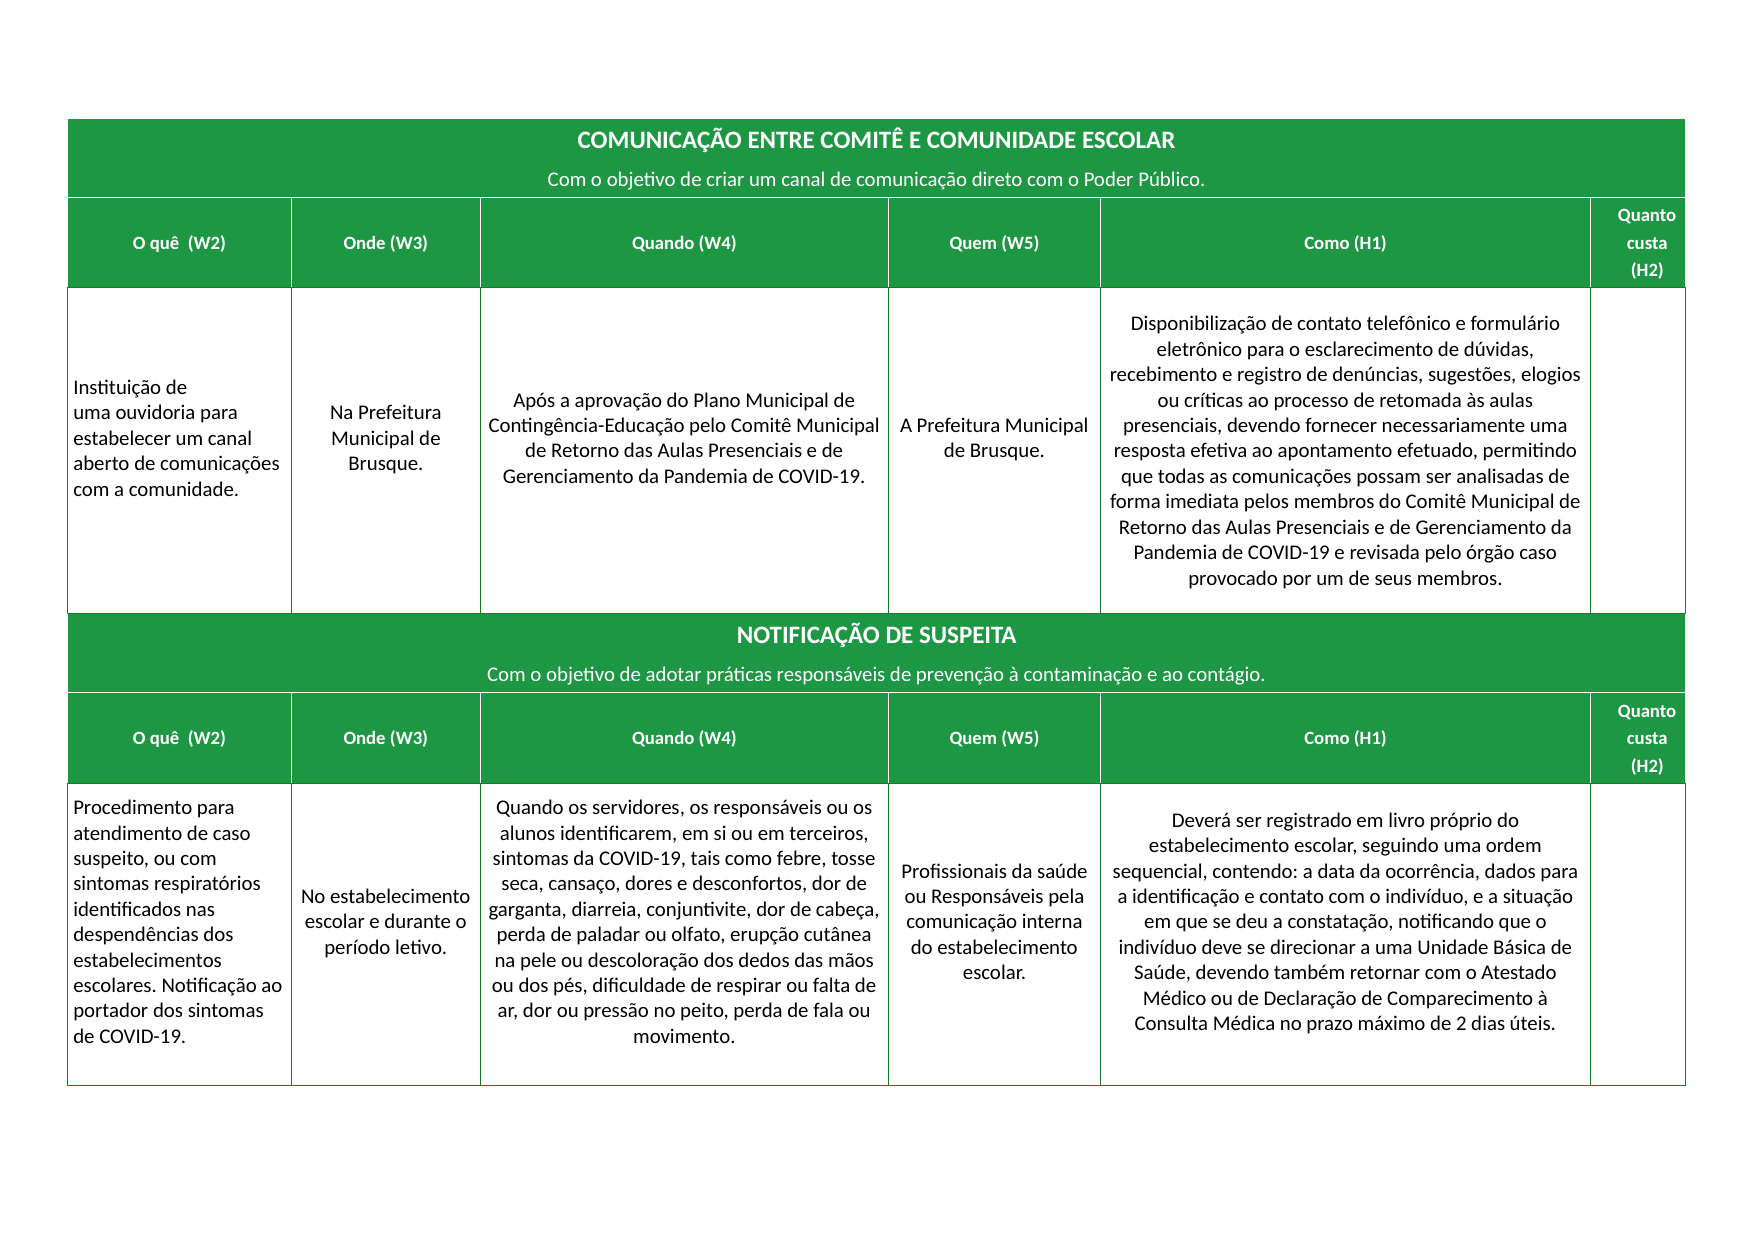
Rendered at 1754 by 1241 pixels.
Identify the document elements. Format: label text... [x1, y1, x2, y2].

table_cell O quê (W2) [68, 198, 291, 287]
table_cell A Prefeitura Municipal de Brusque. [889, 288, 1100, 612]
table_cell Quem (W5) [889, 198, 1100, 287]
table_cell Procedimento para atendimento de caso suspeito, ou com sintomas respiratórios identificados nas despendências dos estabelecimentos escolares. Notificação ao portador dos sintomas de COVID-19. [68, 784, 291, 1085]
table_cell Quando os servidores, os responsáveis ou os alunos identificarem, em si ou em terceiros, sintomas da COVID-19, tais como febre, tosse seca, cansaço, dores e desconfortos, dor de garganta, diarreia, conjuntivite, dor de cabeça, perda de paladar ou olfato, erupção cutânea na pele ou descoloração dos dedos das mãos ou dos pés, dificuldade de respirar ou falta de ar, dor ou pressão no peito, perda de fala ou movimento. [481, 784, 888, 1085]
table_cell Profissionais da saúde ou Responsáveis pela comunicação interna do estabelecimento escolar. [889, 784, 1100, 1085]
table_header COMUNICAÇÃO ENTRE COMITÊ E COMUNIDADE ESCOLAR Com o objetivo de criar um canal de comunicação direto com o Poder Público. [68, 119, 1685, 197]
table_cell Como (H1) [1101, 198, 1590, 287]
table_cell Instituição de uma ouvidoria para estabelecer um canal aberto de comunicações com a comunidade. [68, 288, 291, 612]
table_cell [1591, 784, 1685, 1085]
table_cell Deverá ser registrado em livro próprio do estabelecimento escolar, seguindo uma ordem sequencial, contendo: a data da ocorrência, dados para a identificação e contato com o indivíduo, e a situação em que se deu a constatação, notificando que o indivíduo deve se direcionar a uma Unidade Básica de Saúde, devendo também retornar com o Atestado Médico ou de Declaração de Comparecimento à Consulta Médica no prazo máximo de 2 dias úteis. [1101, 784, 1590, 1085]
table_cell Onde (W3) [292, 693, 480, 783]
table_cell Quanto custa (H2) [1591, 198, 1685, 287]
table_cell Onde (W3) [292, 198, 480, 287]
table_cell O quê (W2) [68, 693, 291, 783]
table_cell [1591, 288, 1685, 612]
table_cell No estabelecimento escolar e durante o período letivo. [292, 784, 480, 1085]
table_cell Após a aprovação do Plano Municipal de Contingência-Educação pelo Comitê Municipal de Retorno das Aulas Presenciais e de Gerenciamento da Pandemia de COVID-19. [481, 288, 888, 612]
table_cell Disponibilização de contato telefônico e formulário eletrônico para o esclarecimento de dúvidas, recebimento e registro de denúncias, sugestões, elogios ou críticas ao processo de retomada às aulas presenciais, devendo fornecer necessariamente uma resposta efetiva ao apontamento efetuado, permitindo que todas as comunicações possam ser analisadas de forma imediata pelos membros do Comitê Municipal de Retorno das Aulas Presenciais e de Gerenciamento da Pandemia de COVID-19 e revisada pelo órgão caso provocado por um de seus membros. [1101, 288, 1590, 612]
table_cell Na Prefeitura Municipal de Brusque. [292, 288, 480, 612]
table_cell Como (H1) [1101, 693, 1590, 783]
table_cell Quando (W4) [481, 693, 888, 783]
table_cell Quando (W4) [481, 198, 888, 287]
table_header NOTIFICAÇÃO DE SUSPEITA Com o objetivo de adotar práticas responsáveis de prevenção à contaminação e ao contágio. [68, 614, 1685, 692]
table_cell Quem (W5) [889, 693, 1100, 783]
table_cell Quanto custa (H2) [1591, 693, 1685, 783]
